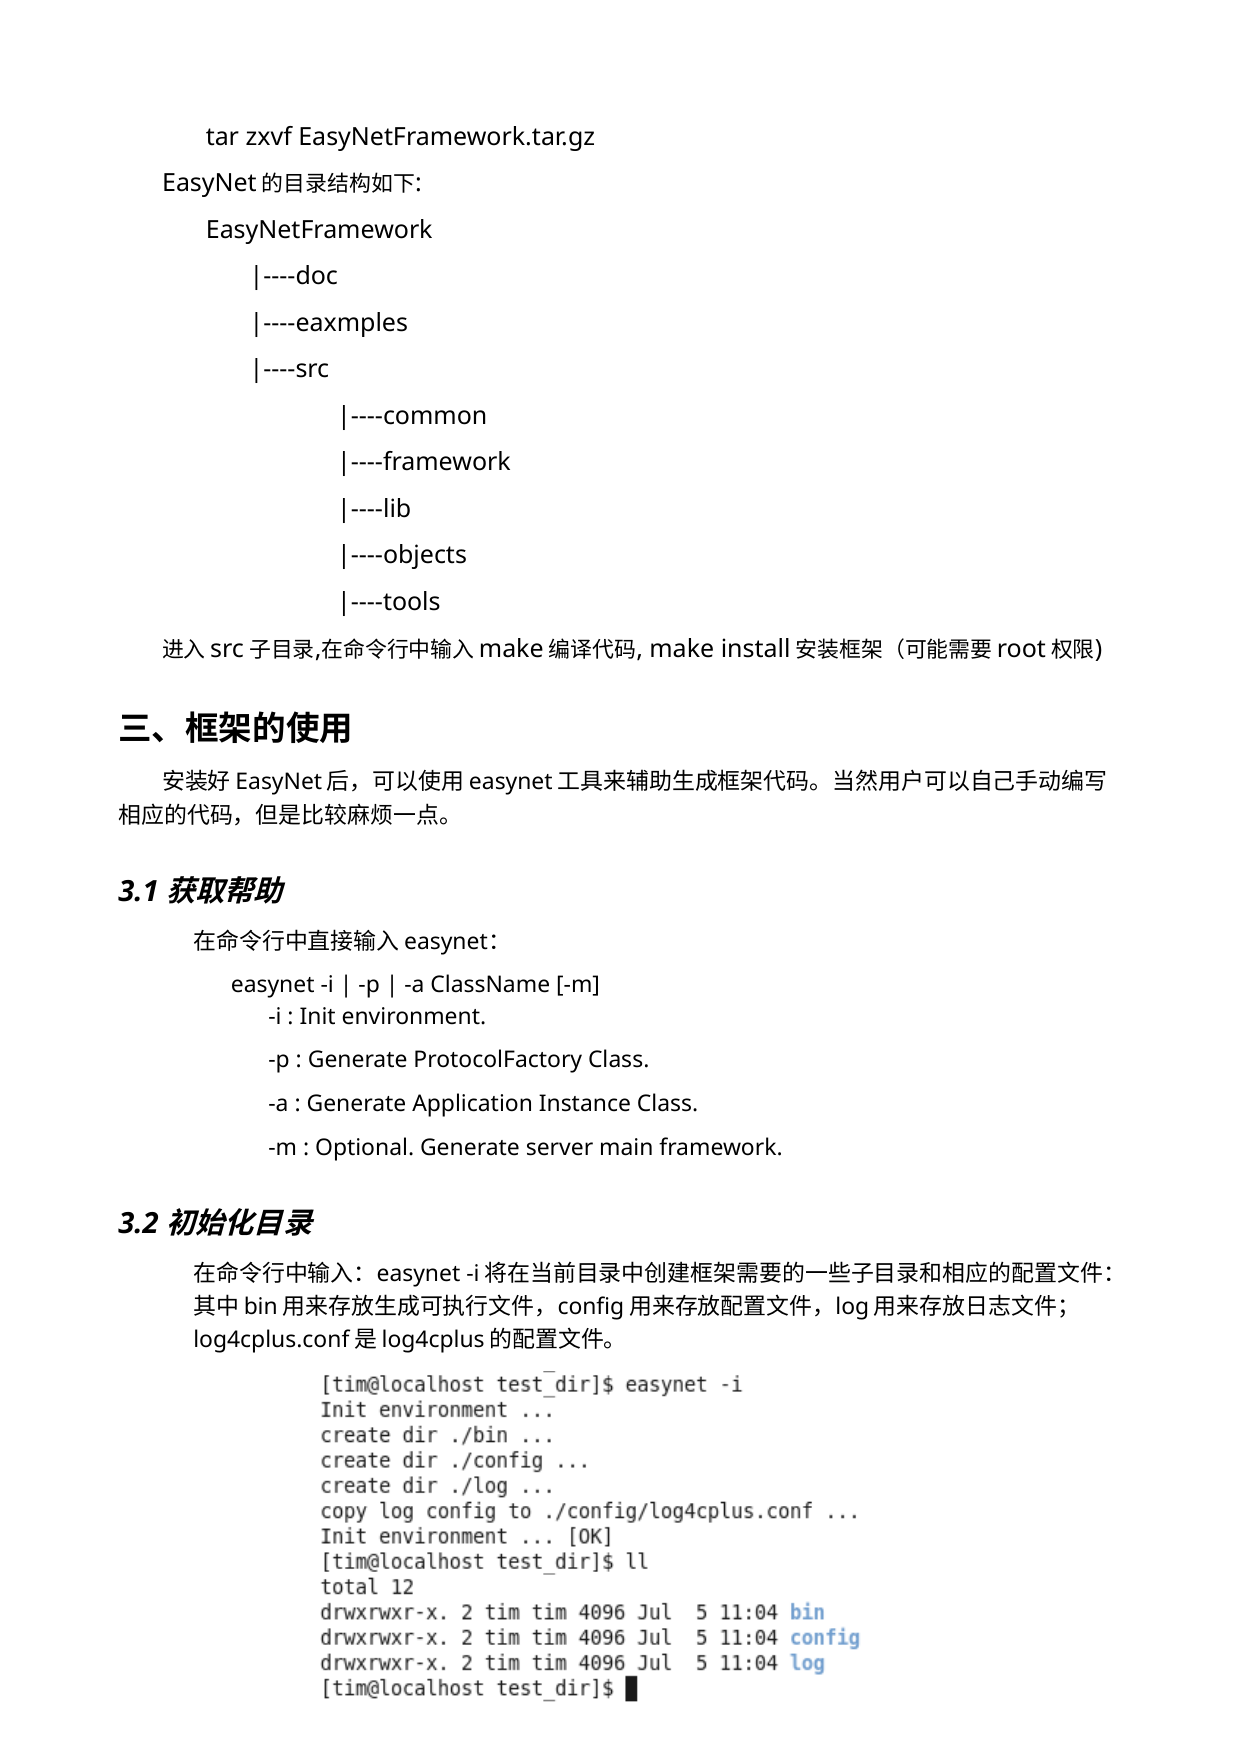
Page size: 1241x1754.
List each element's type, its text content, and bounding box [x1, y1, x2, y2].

text |----tools [118, 584, 1122, 618]
list 在命令行中直接输入easynet： [156, 923, 1122, 956]
text |----eaxmples [118, 304, 1122, 338]
text 进入src子目录,在命令行中输入make编译代码, make install安装框架（可能需要root权限) [118, 630, 1122, 664]
subtitle 三、框架的使用 [118, 702, 1122, 750]
text |----doc [118, 258, 1122, 292]
picture [319, 1371, 903, 1706]
subtitle 3.1 获取帮助 [118, 868, 1122, 910]
text EasyNet的目录结构如下: [118, 165, 1122, 199]
subtitle 3.2 初始化目录 [118, 1200, 1122, 1242]
list -m : Optional. Generate server main framework. [231, 1131, 1122, 1162]
text |----framework [118, 444, 1122, 478]
text 安装好EasyNet后，可以使用easynet工具来辅助生成框架代码。当然用户可以自己手动编写相应的代码，但是比较麻烦一点。 [118, 763, 1122, 830]
list -p : Generate ProtocolFactory Class. [231, 1043, 1122, 1075]
text tar zxvf EasyNetFramework.tar.gz [118, 118, 1122, 152]
text |----lib [118, 491, 1122, 525]
list 在命令行中输入：easynet -i将在当前目录中创建框架需要的一些子目录和相应的配置文件：其中bin用来存放生成可执行文件，config用来存放配置文件，log用来存放日志文件；log4cplus.conf是log4cplus的配置文件。 [156, 1254, 1122, 1354]
text EasyNetFramework [118, 211, 1122, 245]
list easynet -i | -p | -a ClassName [-m] [193, 968, 1122, 1000]
text |----src [118, 351, 1122, 385]
list -i : Init environment. [231, 1000, 1122, 1031]
text |----objects [118, 537, 1122, 571]
list -a : Generate Application Instance Class. [231, 1087, 1122, 1118]
text |----common [118, 397, 1122, 432]
